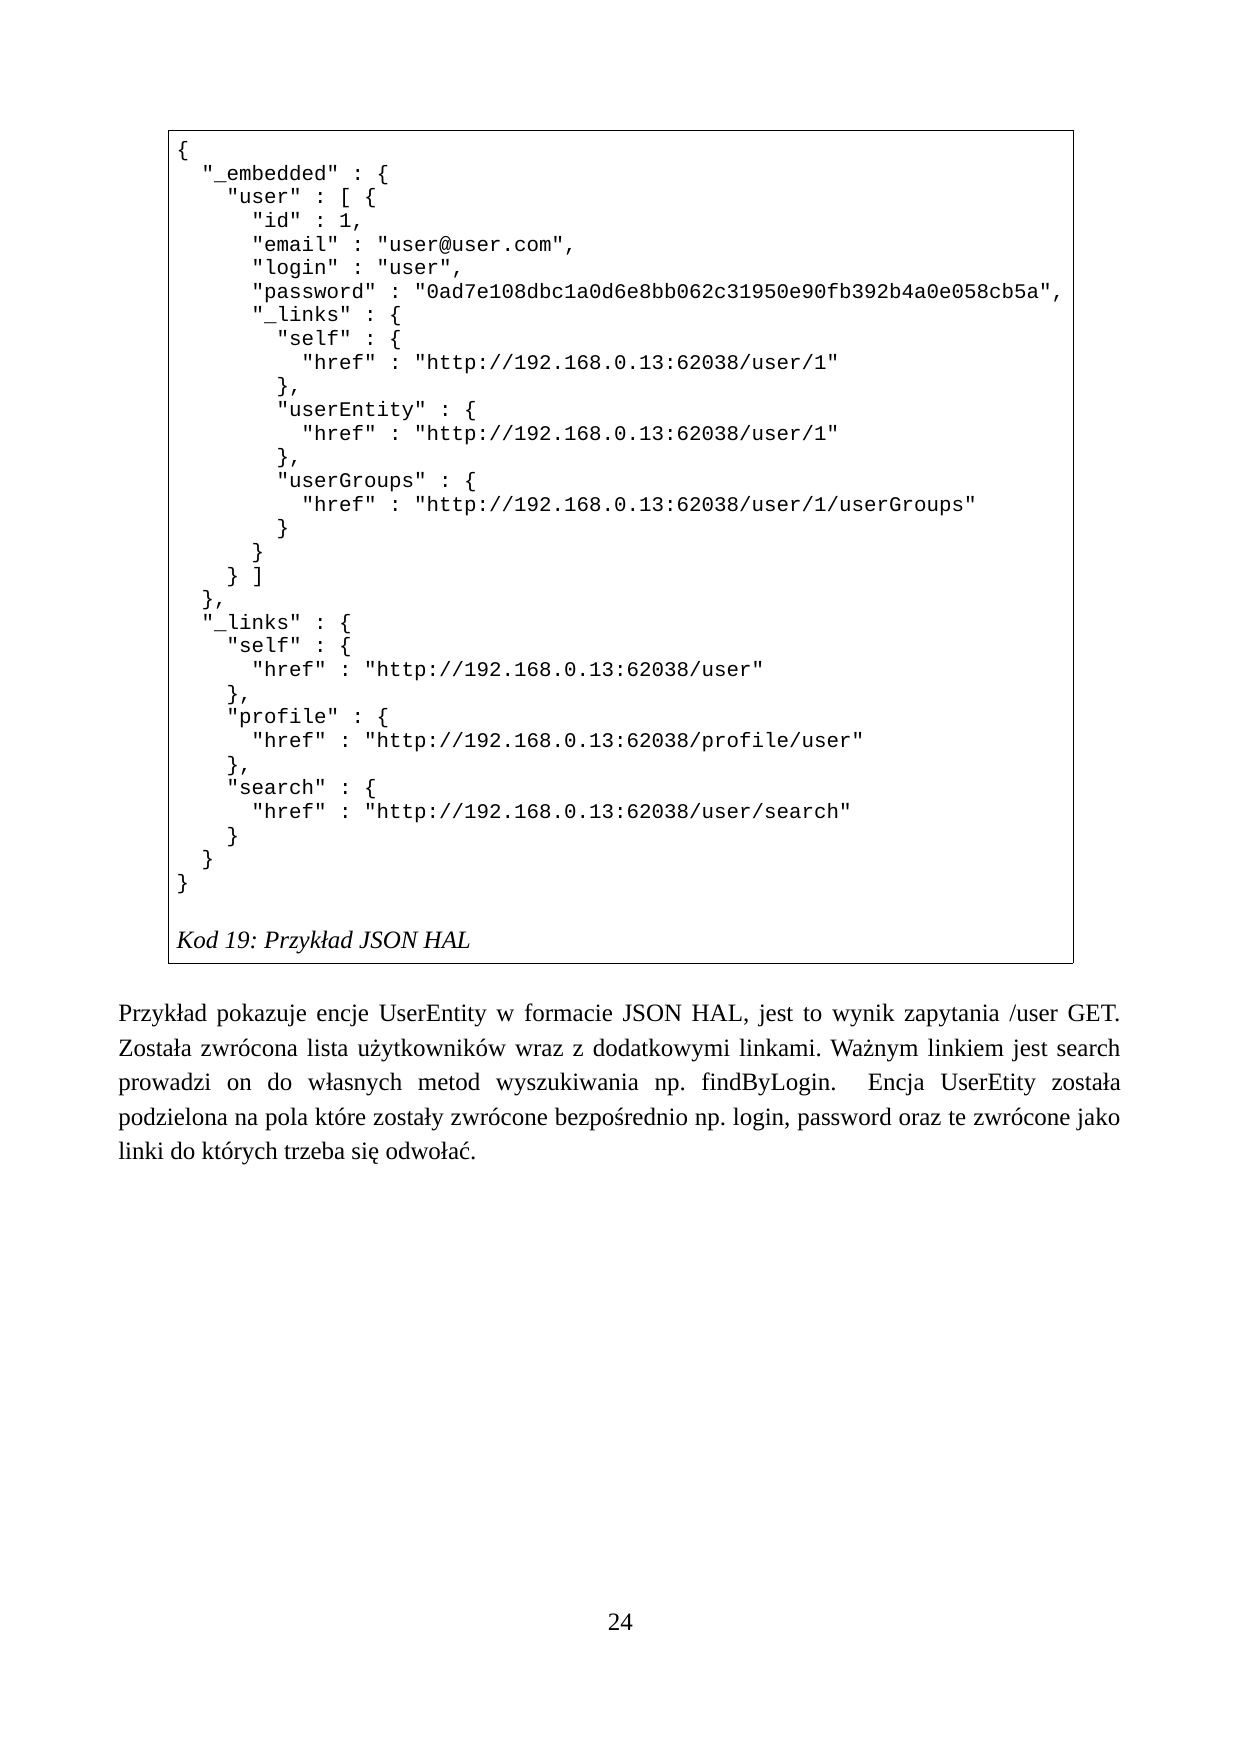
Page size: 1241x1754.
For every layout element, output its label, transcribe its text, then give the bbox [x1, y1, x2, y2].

text "id" : 1, [176, 210, 1064, 233]
text }, [176, 683, 1064, 706]
text "_links" : { [176, 612, 1064, 636]
text }, [176, 446, 1064, 470]
text "userEntity" : { [176, 399, 1064, 423]
text } [176, 825, 1064, 848]
text "userGroups" : { [176, 470, 1064, 494]
text "email" : "user@user.com", [176, 233, 1064, 257]
text "profile" : { [176, 706, 1064, 730]
text "href" : "http://192.168.0.13:62038/user/1" [176, 423, 1064, 446]
text "self" : { [176, 328, 1064, 352]
text } [176, 517, 1064, 541]
text }, [176, 754, 1064, 777]
text Kod 19: Przykład JSON HAL [176, 925, 1064, 954]
text } [176, 872, 1064, 896]
text "_embedded" : { [176, 163, 1064, 186]
text "self" : { [176, 636, 1064, 659]
text "_links" : { [176, 304, 1064, 328]
text "href" : "http://192.168.0.13:62038/profile/user" [176, 730, 1064, 754]
text "href" : "http://192.168.0.13:62038/user" [176, 659, 1064, 683]
text "login" : "user", [176, 257, 1064, 281]
text } [176, 848, 1064, 872]
text { [176, 139, 1064, 163]
text "password" : "0ad7e108dbc1a0d6e8bb062c31950e90fb392b4a0e058cb5a", [176, 281, 1064, 304]
text Przykład pokazuje encje UserEntity w formacie JSON HAL, jest to wynik zapytania /user GET. Została zwrócona lista użytkowników wraz z dodatkowymi linkami. Ważnym linkiem jest search prowadzi on do własnych metod wyszukiwania np. findByLogin. Encja UserEtity została podzielona na pola które zostały zwrócone bezpośrednio np. login, password oraz te zwrócone jako linki do których trzeba się odwołać. [118, 998, 1122, 1165]
text }, [176, 375, 1064, 399]
text } [176, 541, 1064, 564]
text "search" : { [176, 777, 1064, 801]
text }, [176, 588, 1064, 612]
text "href" : "http://192.168.0.13:62038/user/1" [176, 352, 1064, 375]
text } ] [176, 564, 1064, 588]
text "user" : [ { [176, 186, 1064, 210]
text "href" : "http://192.168.0.13:62038/user/1/userGroups" [176, 494, 1064, 517]
text "href" : "http://192.168.0.13:62038/user/search" [176, 801, 1064, 825]
